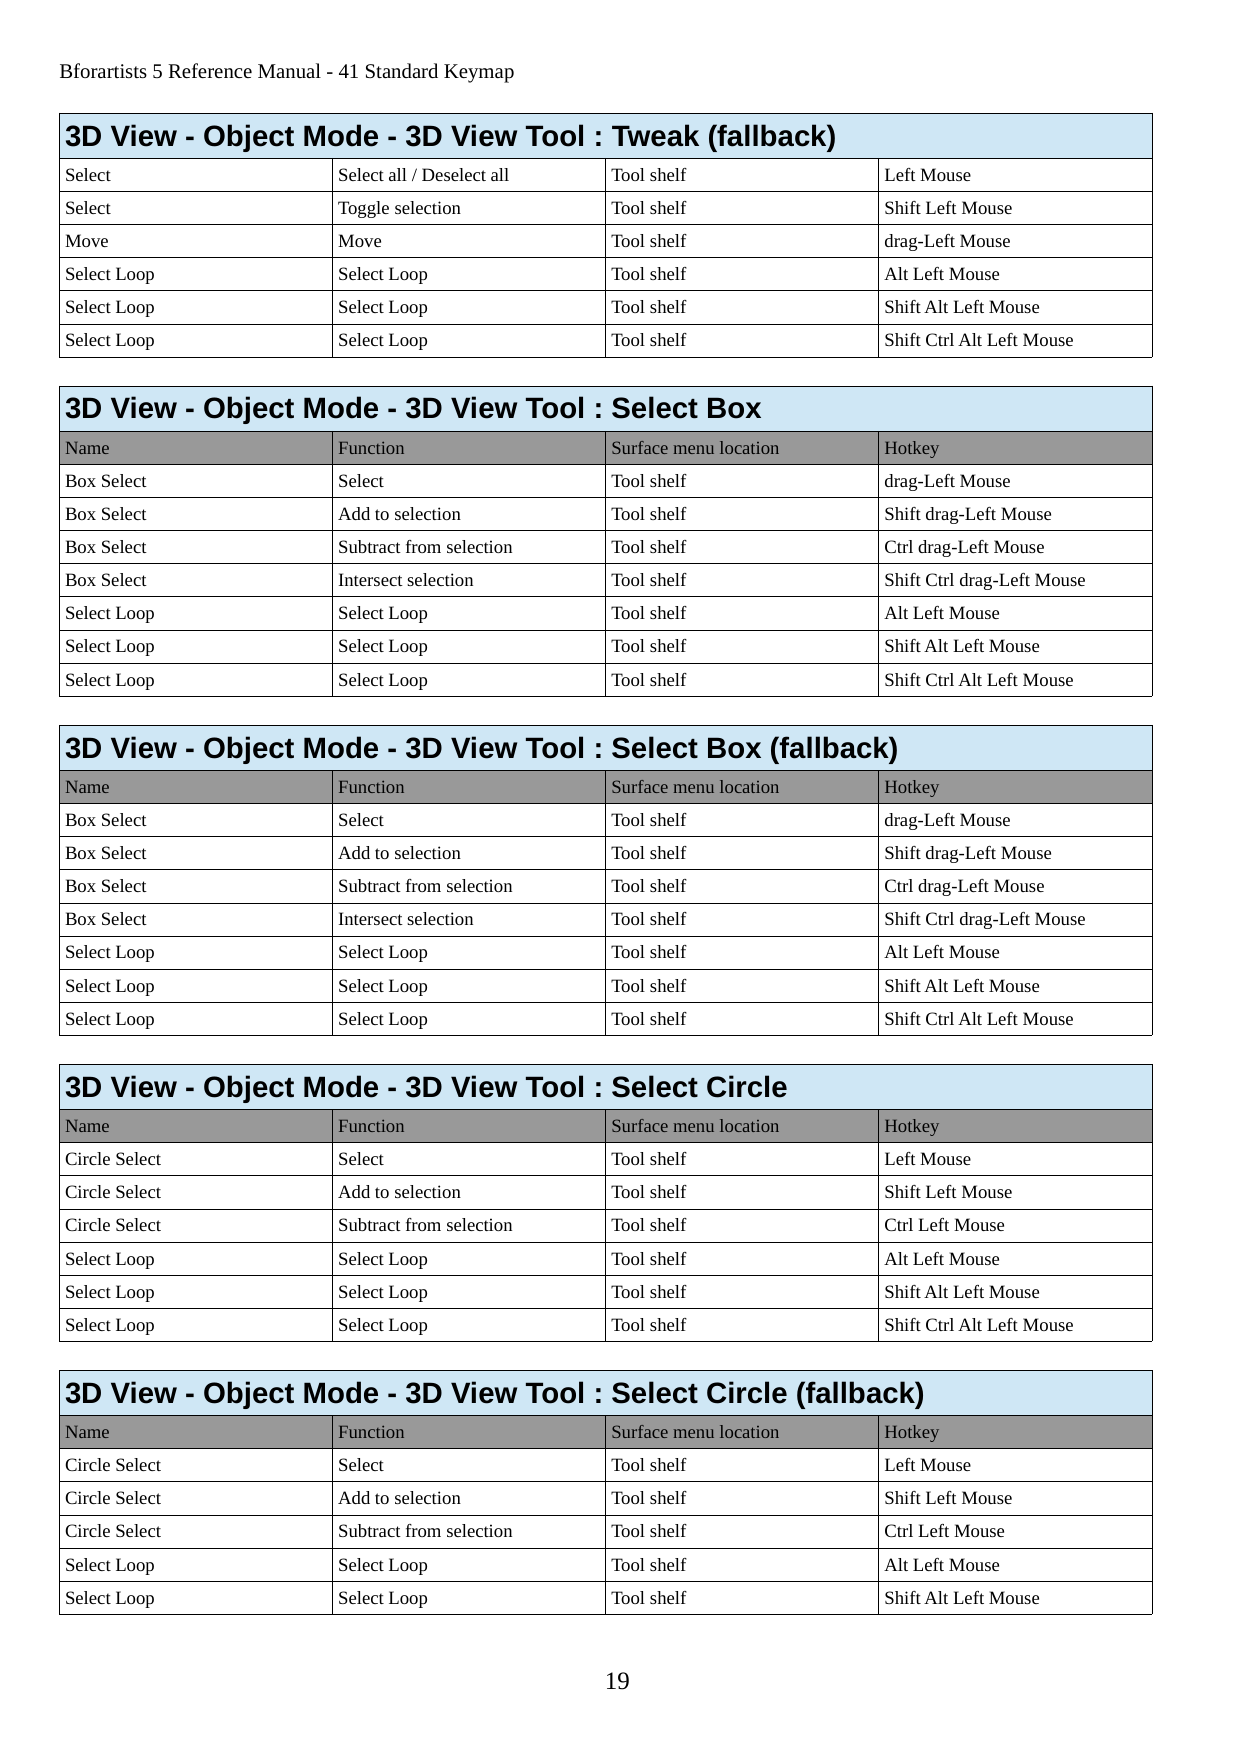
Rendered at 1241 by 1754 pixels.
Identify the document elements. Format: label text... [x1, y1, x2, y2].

table_cell Tool shelf [606, 1176, 878, 1208]
table_cell Tool shelf [606, 1582, 878, 1614]
table_cell Hotkey [879, 1110, 1152, 1142]
table_cell Alt Left Mouse [879, 1549, 1152, 1581]
table_cell Alt Left Mouse [879, 1243, 1152, 1275]
table_cell Shift Ctrl Alt Left Mouse [879, 325, 1152, 357]
table_cell Tool shelf [606, 564, 878, 596]
table_cell Tool shelf [606, 597, 878, 629]
table_cell Select Loop [333, 1309, 605, 1341]
table_cell Select Loop [60, 1309, 332, 1341]
table_cell Tool shelf [606, 1309, 878, 1341]
table_cell Alt Left Mouse [879, 258, 1152, 290]
table_cell Tool shelf [606, 1549, 878, 1581]
table_cell Tool shelf [606, 159, 878, 191]
table_cell Select Loop [333, 325, 605, 357]
table_cell drag-Left Mouse [879, 465, 1152, 497]
table_cell Select Loop [333, 937, 605, 969]
table_cell Shift Ctrl Alt Left Mouse [879, 1003, 1152, 1035]
table_cell Select Loop [333, 1582, 605, 1614]
table_cell Circle Select [60, 1516, 332, 1548]
table_cell Add to selection [333, 837, 605, 869]
table_cell Select Loop [60, 291, 332, 323]
table_cell Box Select [60, 498, 332, 530]
table_cell Shift Alt Left Mouse [879, 970, 1152, 1002]
table_cell Box Select [60, 564, 332, 596]
table_cell Tool shelf [606, 498, 878, 530]
table_cell Tool shelf [606, 531, 878, 563]
table_cell Shift drag-Left Mouse [879, 837, 1152, 869]
table_header 3D View - Object Mode - 3D View Tool : Select Circle (fallback) [60, 1371, 1152, 1415]
table_cell Tool shelf [606, 192, 878, 224]
table_cell Shift Left Mouse [879, 192, 1152, 224]
table_header 3D View - Object Mode - 3D View Tool : Tweak (fallback) [60, 114, 1152, 158]
table_cell Box Select [60, 837, 332, 869]
table_cell drag-Left Mouse [879, 804, 1152, 836]
table_cell Shift Ctrl Alt Left Mouse [879, 1309, 1152, 1341]
table_cell Name [60, 1110, 332, 1142]
table_cell Select Loop [333, 1276, 605, 1308]
table_cell Select Loop [333, 970, 605, 1002]
table_cell Subtract from selection [333, 1210, 605, 1242]
table_cell Add to selection [333, 498, 605, 530]
table_cell drag-Left Mouse [879, 225, 1152, 257]
table_cell Surface menu location [606, 771, 878, 803]
table_cell Tool shelf [606, 1243, 878, 1275]
table_cell Tool shelf [606, 1516, 878, 1548]
table_cell Surface menu location [606, 432, 878, 464]
table_cell Tool shelf [606, 465, 878, 497]
table_cell Left Mouse [879, 159, 1152, 191]
table_cell Alt Left Mouse [879, 937, 1152, 969]
table_cell Select Loop [60, 1276, 332, 1308]
table_cell Box Select [60, 804, 332, 836]
table_header 3D View - Object Mode - 3D View Tool : Select Box [60, 387, 1152, 431]
table_cell Tool shelf [606, 1449, 878, 1481]
table_cell Left Mouse [879, 1449, 1152, 1481]
table_cell Select Loop [60, 1003, 332, 1035]
table_cell Select [333, 465, 605, 497]
table_cell Select Loop [333, 664, 605, 696]
table_cell Select all / Deselect all [333, 159, 605, 191]
table_cell Select Loop [60, 258, 332, 290]
table_cell Select Loop [60, 597, 332, 629]
table_cell Add to selection [333, 1482, 605, 1514]
table_cell Select [333, 804, 605, 836]
table_cell Tool shelf [606, 664, 878, 696]
table_cell Add to selection [333, 1176, 605, 1208]
table_cell Toggle selection [333, 192, 605, 224]
table_cell Move [60, 225, 332, 257]
table_cell Shift Ctrl Alt Left Mouse [879, 664, 1152, 696]
table_cell Circle Select [60, 1176, 332, 1208]
table_cell Shift Left Mouse [879, 1176, 1152, 1208]
table_cell Function [333, 432, 605, 464]
table_cell Circle Select [60, 1143, 332, 1175]
table_cell Select Loop [60, 1582, 332, 1614]
table_cell Select Loop [333, 631, 605, 663]
table_cell Tool shelf [606, 1482, 878, 1514]
table_cell Subtract from selection [333, 1516, 605, 1548]
table_cell Tool shelf [606, 1003, 878, 1035]
table_cell Function [333, 1416, 605, 1448]
table_cell Tool shelf [606, 837, 878, 869]
table_cell Tool shelf [606, 258, 878, 290]
table_cell Tool shelf [606, 870, 878, 902]
table_cell Ctrl Left Mouse [879, 1516, 1152, 1548]
table_cell Shift Ctrl drag-Left Mouse [879, 564, 1152, 596]
table_cell Select Loop [60, 937, 332, 969]
table_cell Function [333, 1110, 605, 1142]
table_cell Shift Alt Left Mouse [879, 1582, 1152, 1614]
table_cell Select [333, 1143, 605, 1175]
table_cell Ctrl drag-Left Mouse [879, 531, 1152, 563]
table_cell Box Select [60, 870, 332, 902]
table_cell Intersect selection [333, 904, 605, 936]
table_cell Select Loop [60, 970, 332, 1002]
table_cell Tool shelf [606, 804, 878, 836]
table_cell Tool shelf [606, 225, 878, 257]
table_cell Select Loop [333, 597, 605, 629]
table_cell Shift Alt Left Mouse [879, 1276, 1152, 1308]
table_cell Tool shelf [606, 904, 878, 936]
table_cell Subtract from selection [333, 870, 605, 902]
table_cell Tool shelf [606, 291, 878, 323]
table_cell Name [60, 432, 332, 464]
table_cell Shift Alt Left Mouse [879, 631, 1152, 663]
table_cell Hotkey [879, 1416, 1152, 1448]
table_cell Intersect selection [333, 564, 605, 596]
table_cell Tool shelf [606, 970, 878, 1002]
table_cell Left Mouse [879, 1143, 1152, 1175]
table_cell Select Loop [333, 1243, 605, 1275]
table_cell Shift Alt Left Mouse [879, 291, 1152, 323]
table_cell Box Select [60, 531, 332, 563]
table_cell Circle Select [60, 1449, 332, 1481]
table_cell Shift Ctrl drag-Left Mouse [879, 904, 1152, 936]
table_cell Ctrl drag-Left Mouse [879, 870, 1152, 902]
table_cell Select Loop [333, 291, 605, 323]
table_header 3D View - Object Mode - 3D View Tool : Select Box (fallback) [60, 726, 1152, 770]
table_cell Box Select [60, 465, 332, 497]
table_cell Select Loop [333, 1549, 605, 1581]
table_cell Hotkey [879, 771, 1152, 803]
table_cell Select Loop [60, 1243, 332, 1275]
table_cell Select Loop [60, 664, 332, 696]
table_cell Select Loop [60, 631, 332, 663]
table_cell Select [333, 1449, 605, 1481]
table_cell Surface menu location [606, 1110, 878, 1142]
table_cell Name [60, 771, 332, 803]
table_cell Surface menu location [606, 1416, 878, 1448]
table_cell Select Loop [60, 325, 332, 357]
table_cell Subtract from selection [333, 531, 605, 563]
table_cell Alt Left Mouse [879, 597, 1152, 629]
table_cell Ctrl Left Mouse [879, 1210, 1152, 1242]
table_cell Box Select [60, 904, 332, 936]
table_cell Tool shelf [606, 1276, 878, 1308]
table_cell Select Loop [333, 258, 605, 290]
table_cell Select [60, 192, 332, 224]
table_cell Select [60, 159, 332, 191]
table_cell Select Loop [333, 1003, 605, 1035]
table_cell Function [333, 771, 605, 803]
table_cell Move [333, 225, 605, 257]
table_cell Tool shelf [606, 937, 878, 969]
table_cell Circle Select [60, 1210, 332, 1242]
table_header 3D View - Object Mode - 3D View Tool : Select Circle [60, 1065, 1152, 1109]
table_cell Hotkey [879, 432, 1152, 464]
table_cell Shift Left Mouse [879, 1482, 1152, 1514]
table_cell Shift drag-Left Mouse [879, 498, 1152, 530]
table_cell Tool shelf [606, 1210, 878, 1242]
table_cell Tool shelf [606, 325, 878, 357]
table_cell Tool shelf [606, 1143, 878, 1175]
table_cell Circle Select [60, 1482, 332, 1514]
table_cell Tool shelf [606, 631, 878, 663]
table_cell Name [60, 1416, 332, 1448]
table_cell Select Loop [60, 1549, 332, 1581]
